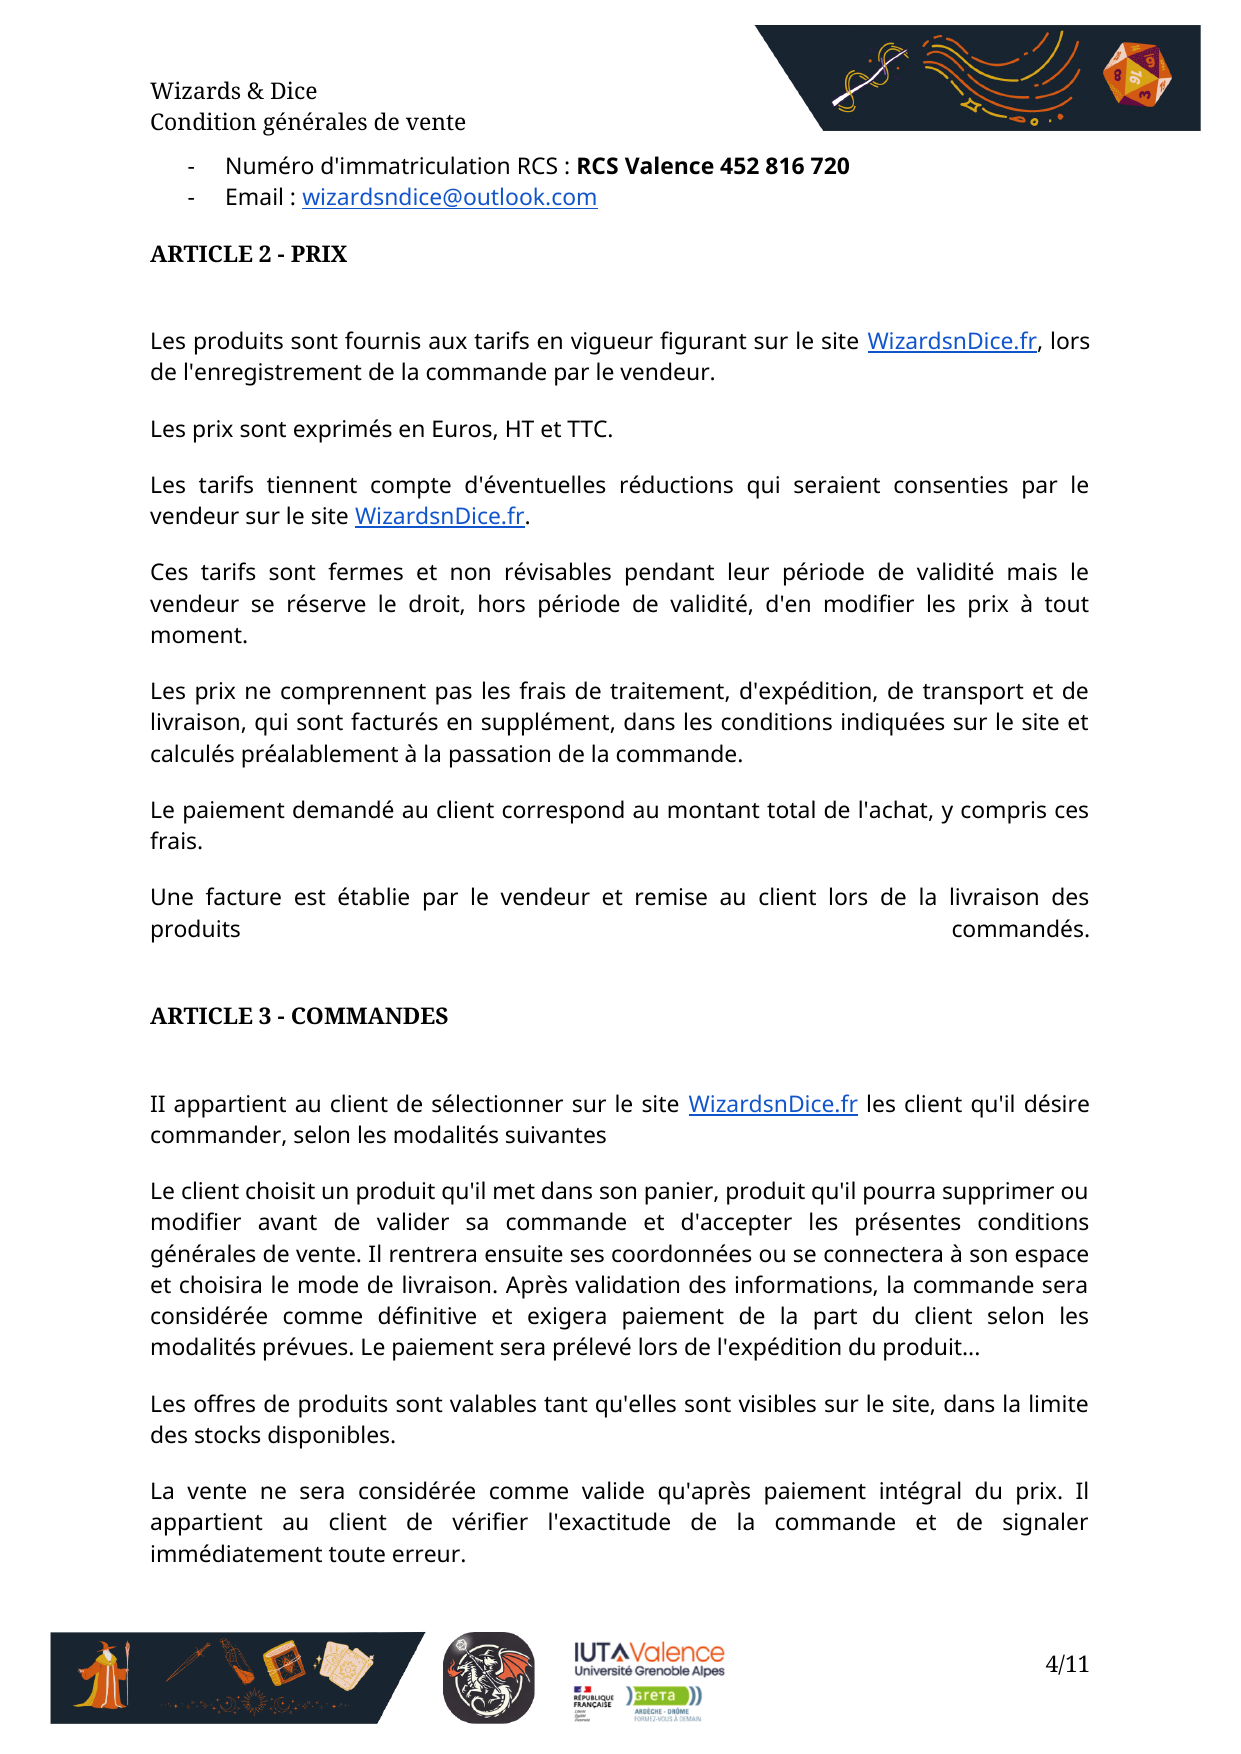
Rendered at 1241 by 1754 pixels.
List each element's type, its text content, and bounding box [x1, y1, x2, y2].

text Les tarifs tiennent compte d'éventuelles réductions qui seraient consenties par le vendeur sur le site WizardsnDice.fr. [150, 469, 1090, 531]
text ARTICLE 2 - PRIX [150, 237, 1090, 300]
text Ces tarifs sont fermes et non révisables pendant leur période de validité mais le vendeur se réserve le droit, hors période de validité, d'en modifier les prix à tout moment. [150, 556, 1090, 650]
text Les offres de produits sont valables tant qu'elles sont visibles sur le site, dans la limite des stocks disponibles. [150, 1387, 1090, 1450]
text Les prix sont exprimés en Euros, HT et TTC. [150, 412, 1090, 444]
text La vente ne sera considérée comme valide qu'après paiement intégral du prix. Il appartient au client de vérifier l'exactitude de la commande et de signaler immédiatement toute erreur. [150, 1475, 1090, 1569]
list Email : wizardsndice@outlook.com [187, 181, 1090, 212]
text Les produits sont fournis aux tarifs en vigueur figurant sur le site WizardsnDice.fr, lors de l'enregistrement de la commande par le vendeur. [150, 325, 1090, 387]
picture [748, 25, 1214, 132]
text II appartient au client de sélectionner sur le site WizardsnDice.fr les client qu'il désire commander, selon les modalités suivantes [150, 1087, 1090, 1150]
picture [42, 1628, 749, 1733]
text ARTICLE 3 - COMMANDES [150, 1000, 1090, 1062]
text Le paiement demandé au client correspond au montant total de l'achat, y compris ces frais. [150, 794, 1090, 856]
text Une facture est établie par le vendeur et remise au client lors de la livraison des produits commandés. [150, 881, 1090, 975]
list Numéro d'immatriculation RCS : RCS Valence 452 816 720 [187, 150, 1090, 181]
text Le client choisit un produit qu'il met dans son panier, produit qu'il pourra supprimer ou modifier avant de valider sa commande et d'accepter les présentes conditions générales de vente. Il rentrera ensuite ses coordonnées ou se connectera à son espace et choisira le mode de livraison. Après validation des informations, la commande sera considérée comme définitive et exigera paiement de la part du client selon les modalités prévues. Le paiement sera prélevé lors de l'expédition du produit... [150, 1175, 1090, 1362]
text Les prix ne comprennent pas les frais de traitement, d'expédition, de transport et de livraison, qui sont facturés en supplément, dans les conditions indiquées sur le site et calculés préalablement à la passation de la commande. [150, 675, 1090, 769]
